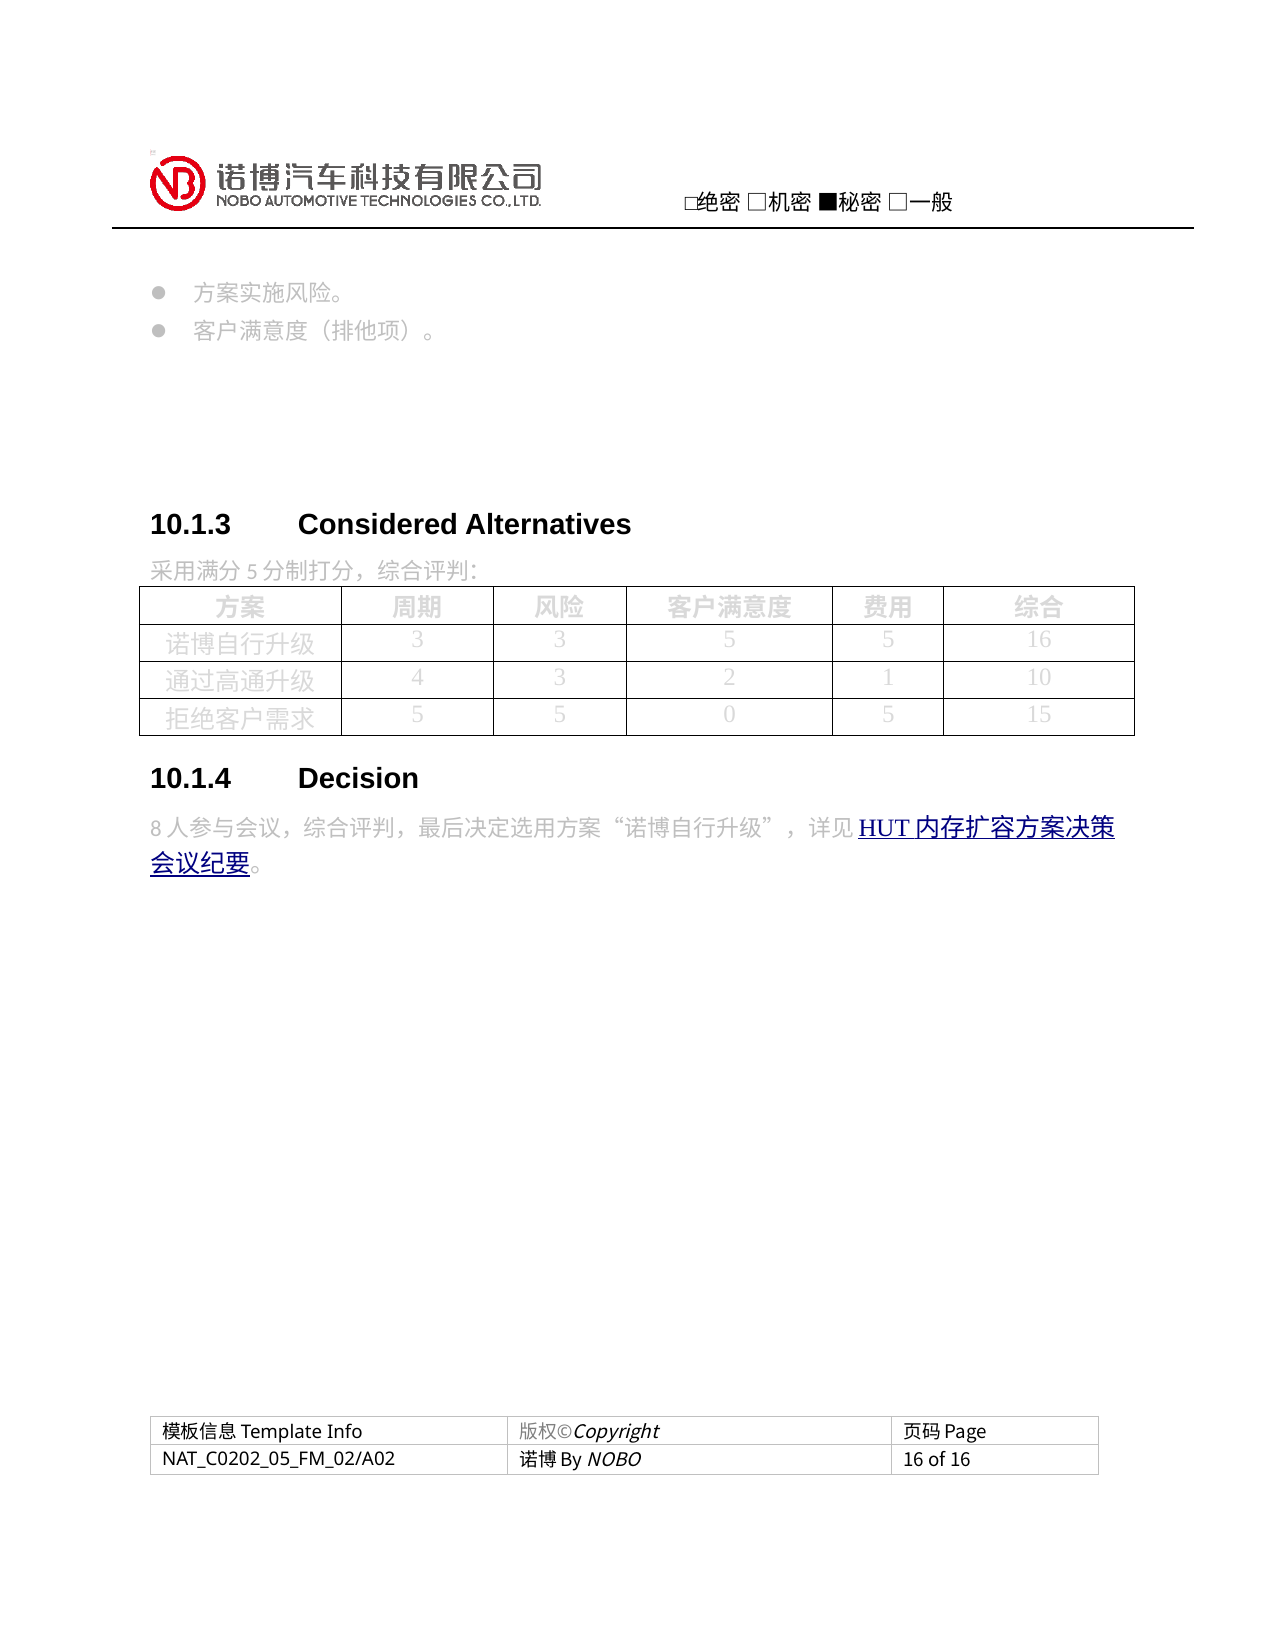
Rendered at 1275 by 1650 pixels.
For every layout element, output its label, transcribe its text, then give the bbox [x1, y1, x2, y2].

table_cell 3 [494, 662, 626, 698]
table_header 费用 [833, 587, 943, 623]
table_cell 15 [944, 699, 1134, 735]
table_header 客户满意度 [627, 587, 832, 623]
table_cell 10 [944, 662, 1134, 698]
picture [150, 149, 541, 211]
subtitle Considered Alternatives [150, 507, 1125, 541]
table_cell 5 [494, 699, 626, 735]
table_cell 2 [627, 662, 832, 698]
table_cell 3 [494, 625, 626, 661]
list 客户满意度（排他项）。 [150, 313, 1125, 346]
table_header 周期 [342, 587, 493, 623]
table_cell 16 [944, 625, 1134, 661]
subtitle Decision [150, 761, 1125, 795]
table_cell 1 [833, 662, 943, 698]
table_header 综合 [944, 587, 1134, 623]
table_cell 5 [342, 699, 493, 735]
table_cell 0 [627, 699, 832, 735]
text 采用满分5分制打分，综合评判： [150, 553, 1125, 586]
table_cell 拒绝客户需求 [140, 699, 341, 735]
table_cell 4 [342, 662, 493, 698]
table_cell 通过高通升级 [140, 662, 341, 698]
text 8人参与会议，综合评判，最后决定选用方案“诺博自行升级”，详见HUT内存扩容方案决策会议纪要。 [150, 807, 1125, 880]
table_cell 3 [342, 625, 493, 661]
table_cell 5 [627, 625, 832, 661]
table_header 风险 [494, 587, 626, 623]
table_cell 5 [833, 625, 943, 661]
table_cell 诺博自行升级 [140, 625, 341, 661]
list 方案实施风险。 [150, 275, 1125, 308]
table_header 方案 [140, 587, 341, 623]
table_cell 5 [833, 699, 943, 735]
